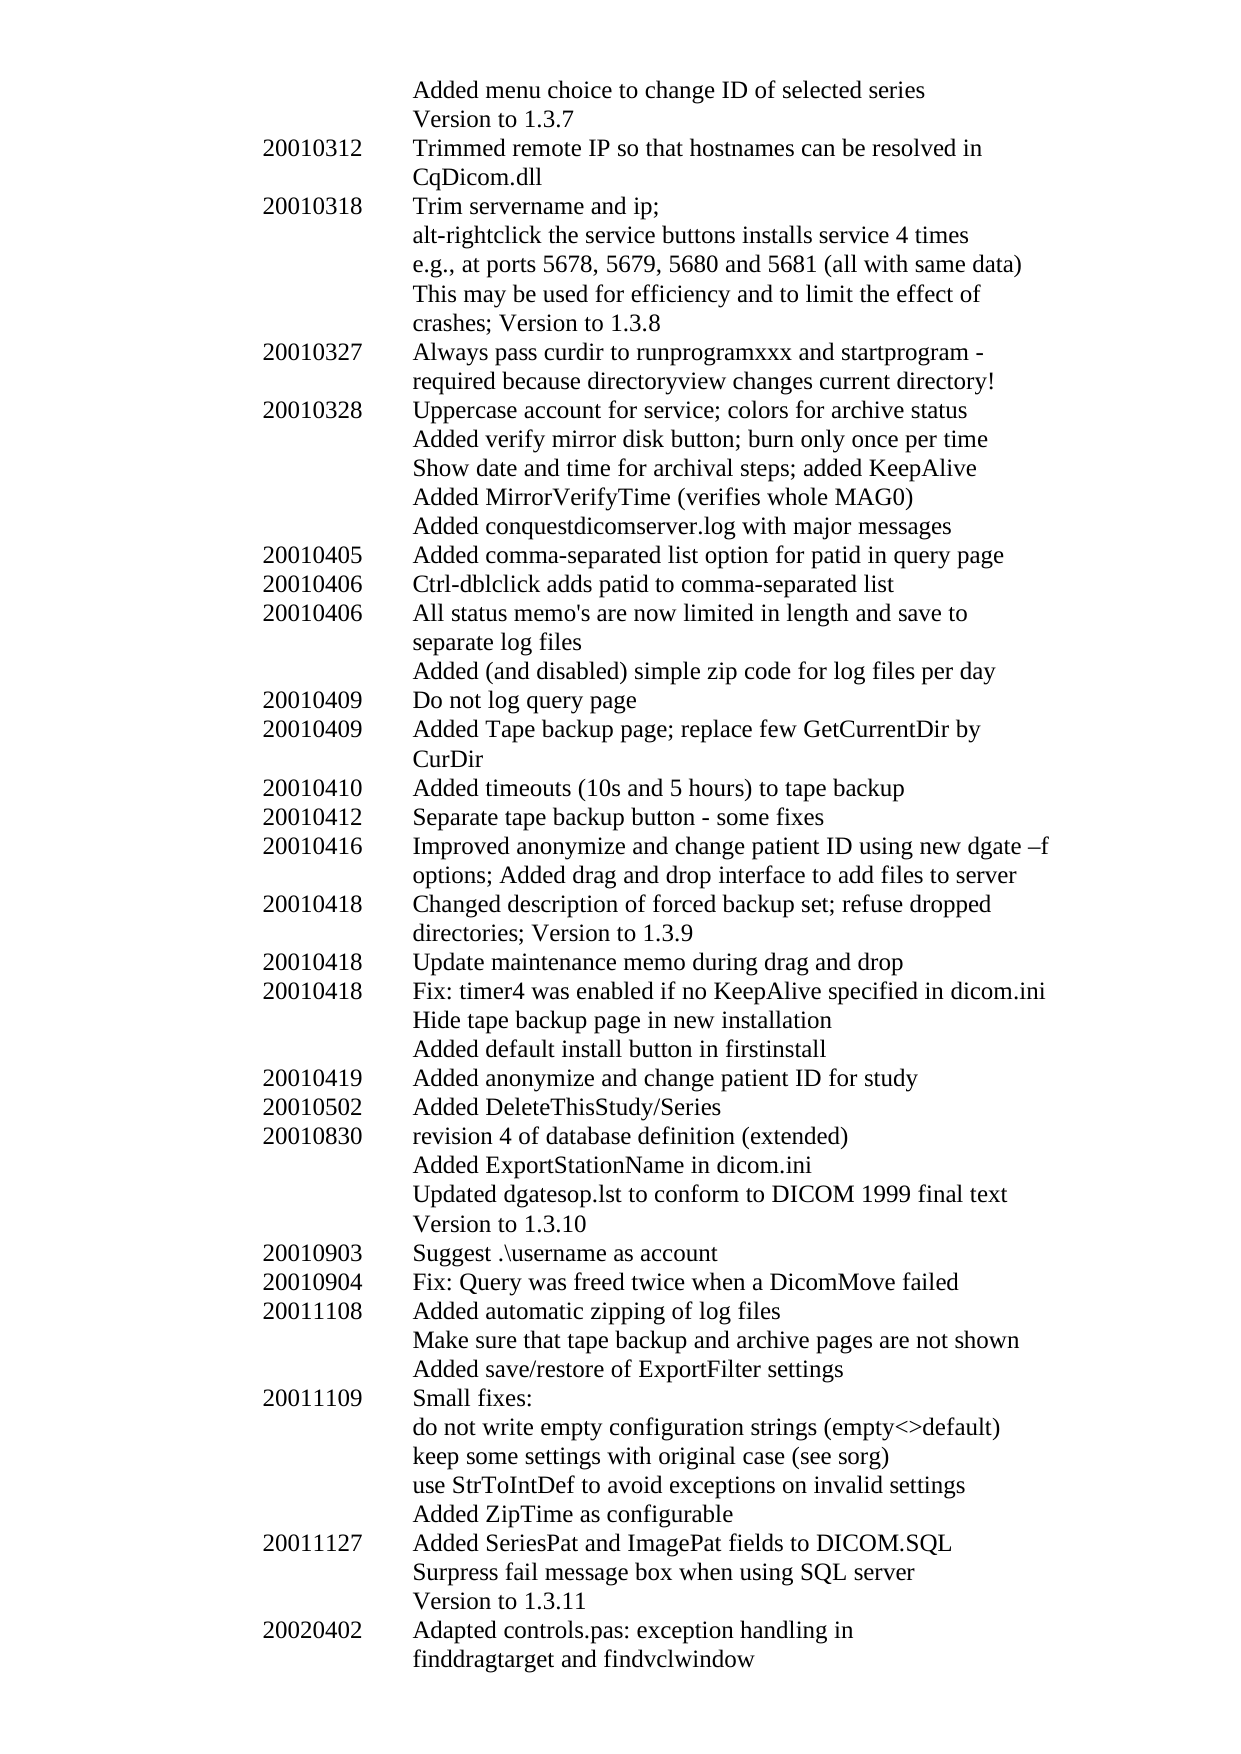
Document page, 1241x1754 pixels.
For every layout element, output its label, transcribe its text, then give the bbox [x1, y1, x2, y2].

text 20010328 Uppercase account for service; colors for archive status [187, 395, 1053, 424]
text Added MirrorVerifyTime (verifies whole MAG0) [412, 482, 1053, 511]
text Added verify mirror disk button; burn only once per time [337, 424, 1053, 453]
text 20010318 Trim servername and ip; [187, 191, 1053, 220]
text 20010406 All status memo's are now limited in length and save to [187, 598, 1053, 627]
text finddragtarget and findvclwindow [337, 1644, 1053, 1673]
text 20010502 Added DeleteThisStudy/Series [187, 1092, 1053, 1121]
text 20010418 Fix: timer4 was enabled if no KeepAlive specified in dicom.ini [187, 976, 1053, 1005]
text Added save/restore of ExportFilter settings [337, 1354, 1053, 1383]
text 20010409 Added Tape backup page; replace few GetCurrentDir by [187, 714, 1053, 743]
text options; Added drag and drop interface to add files to server [337, 860, 1053, 889]
text 20010312 Trimmed remote IP so that hostnames can be resolved in CqDicom.dll [262, 133, 1053, 191]
text required because directoryview changes current directory! [337, 366, 1053, 395]
text 20010409 Do not log query page [187, 685, 1053, 714]
text Added menu choice to change ID of selected series [337, 75, 1053, 104]
text 20010418 Changed description of forced backup set; refuse dropped [187, 889, 1053, 918]
text CurDir [337, 743, 1053, 772]
text Surpress fail message box when using SQL server [337, 1557, 1053, 1586]
text Show date and time for archival steps; added KeepAlive [337, 453, 1053, 482]
text 20010412 Separate tape backup button - some fixes [187, 802, 1053, 831]
text Added default install button in firstinstall [337, 1034, 1053, 1063]
text 20010419 Added anonymize and change patient ID for study [187, 1063, 1053, 1092]
text keep some settings with original case (see sorg) [337, 1441, 1053, 1470]
text 20010406 Ctrl-dblclick adds patid to comma-separated list [187, 569, 1053, 598]
text 20010418 Update maintenance memo during drag and drop [187, 947, 1053, 976]
text 20010327 Always pass curdir to runprogramxxx and startprogram - [187, 337, 1053, 366]
text Added ZipTime as configurable [337, 1499, 1053, 1528]
text 20011109 Small fixes: [187, 1383, 1053, 1412]
text 20010904 Fix: Query was freed twice when a DicomMove failed [187, 1267, 1053, 1296]
text Added conquestdicomserver.log with major messages [337, 511, 1053, 540]
text 20020402 Adapted controls.pas: exception handling in [262, 1615, 1053, 1644]
text use StrToIntDef to avoid exceptions on invalid settings [337, 1470, 1053, 1499]
text Version to 1.3.10 [337, 1208, 1053, 1237]
text 20010410 Added timeouts (10s and 5 hours) to tape backup [187, 772, 1053, 802]
text This may be used for efficiency and to limit the effect of crashes; Version to 1.3.8 [412, 278, 1053, 337]
text e.g., at ports 5678, 5679, 5680 and 5681 (all with same data) [337, 249, 1053, 278]
text do not write empty configuration strings (empty<>default) [337, 1412, 1053, 1441]
text Hide tape backup page in new installation [337, 1005, 1053, 1034]
text Added (and disabled) simple zip code for log files per day [337, 656, 1053, 685]
text 20011108 Added automatic zipping of log files [187, 1296, 1053, 1325]
text directories; Version to 1.3.9 [337, 918, 1053, 947]
text Version to 1.3.11 [337, 1586, 1053, 1615]
text 20010405 Added comma-separated list option for patid in query page [187, 540, 1053, 569]
text separate log files [337, 627, 1053, 656]
text Version to 1.3.7 [337, 104, 1053, 133]
text 20010416 Improved anonymize and change patient ID using new dgate –f [187, 831, 1053, 860]
text Updated dgatesop.lst to conform to DICOM 1999 final text [337, 1179, 1053, 1208]
text 20010830 revision 4 of database definition (extended) [187, 1121, 1053, 1150]
text alt-rightclick the service buttons installs service 4 times [337, 220, 1053, 249]
text Make sure that tape backup and archive pages are not shown [337, 1325, 1053, 1354]
text Added ExportStationName in dicom.ini [337, 1150, 1053, 1179]
text 20011127 Added SeriesPat and ImagePat fields to DICOM.SQL [187, 1528, 1053, 1557]
text 20010903 Suggest .\username as account [187, 1237, 1053, 1267]
